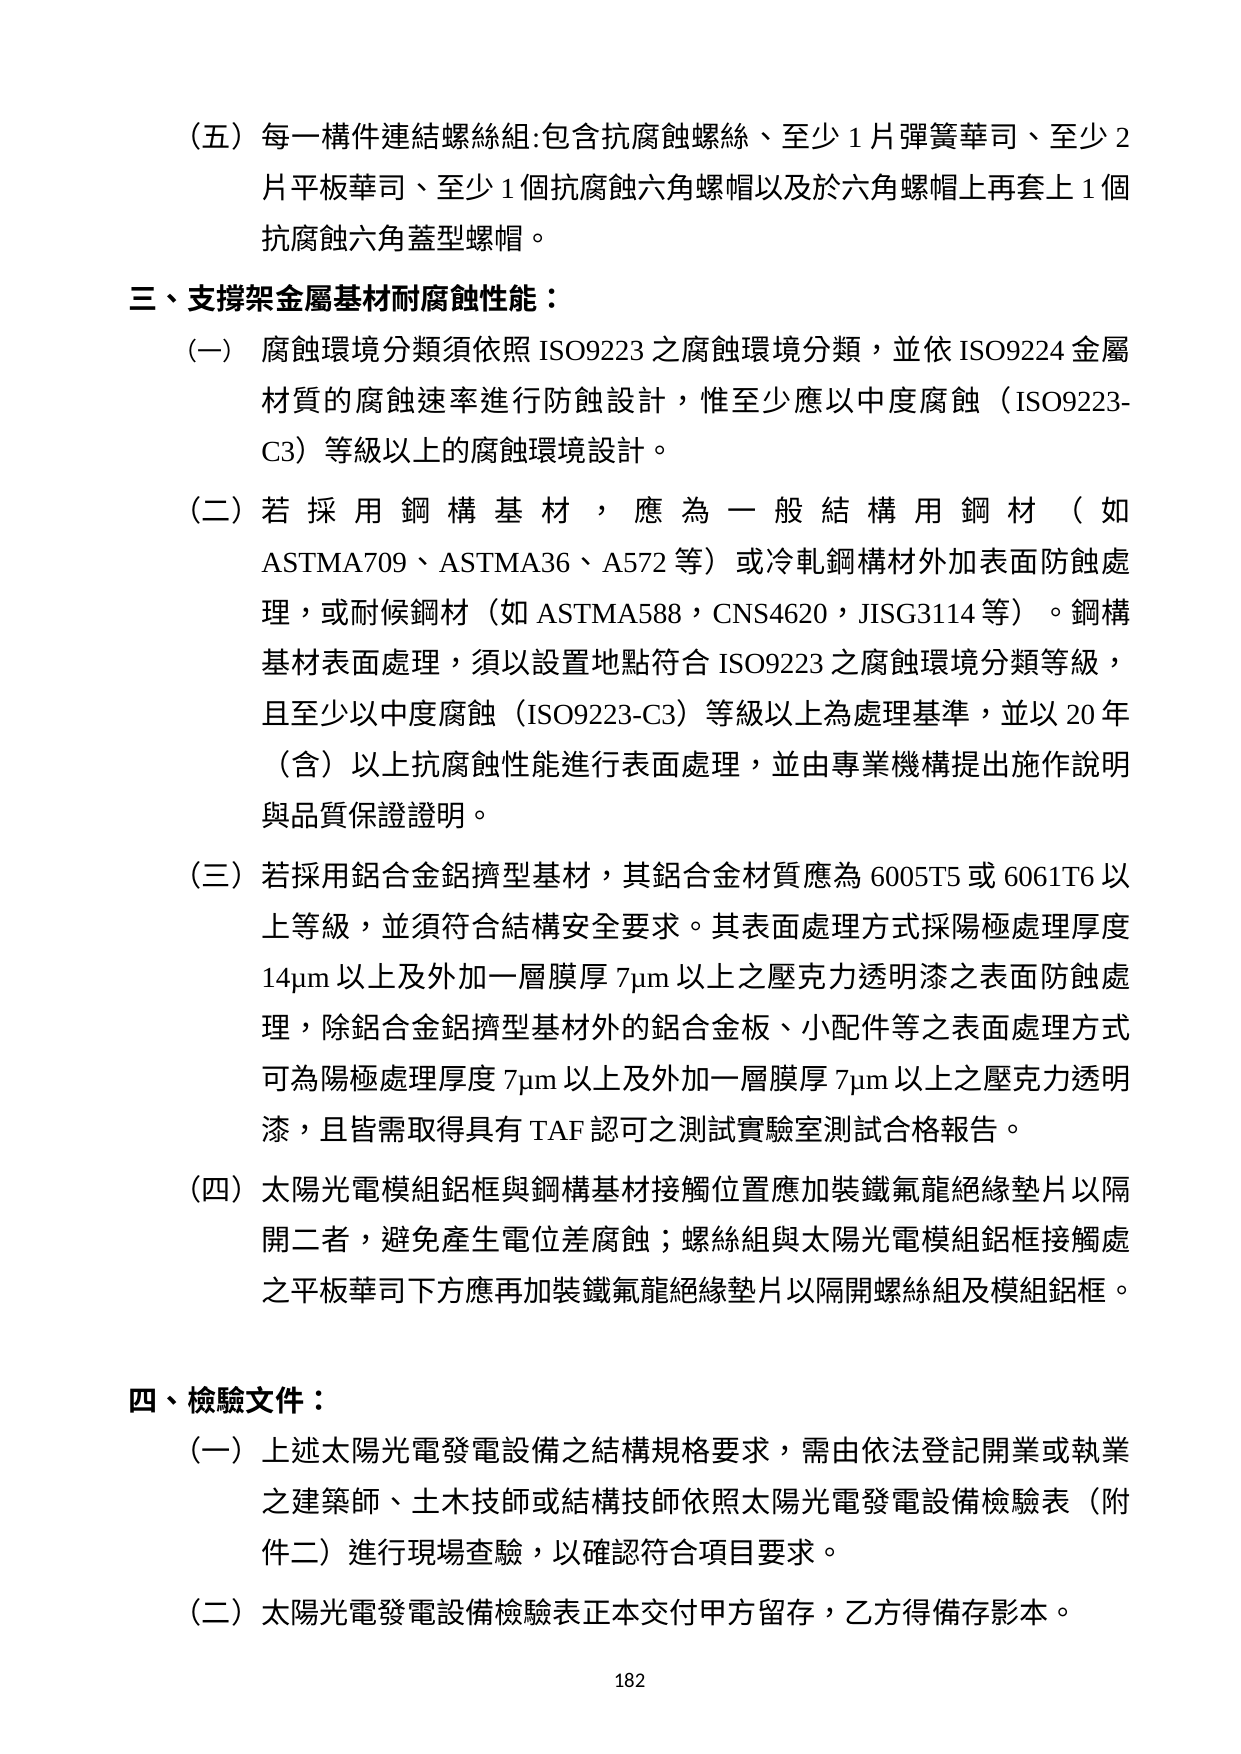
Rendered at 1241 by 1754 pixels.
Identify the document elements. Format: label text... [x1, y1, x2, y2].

list 太陽光電模組鋁框與鋼構基材接觸位置應加裝鐵氟龍絕緣墊片以隔開二者，避免產生電位差腐蝕；螺絲組與太陽光電模組鋁框接觸處之平板華司下方應再加裝鐵氟龍絕緣墊片以隔開螺絲組及模組鋁框。 [172, 1166, 1130, 1310]
list 太陽光電發電設備檢驗表正本交付甲方留存，乙方得備存影本。 [172, 1589, 1130, 1632]
list 若採用鋁合金鋁擠型基材，其鋁合金材質應為6005T5或6061T6以上等級，並須符合結構安全要求。其表面處理方式採陽極處理厚度14µm以上及外加一層膜厚7µm以上之壓克力透明漆之表面防蝕處理，除鋁合金鋁擠型基材外的鋁合金板、小配件等之表面處理方式可為陽極處理厚度7µm以上及外加一層膜厚7µm以上之壓克力透明漆，且皆需取得具有TAF認可之測試實驗室測試合格報告。 [172, 852, 1130, 1148]
list 上述太陽光電發電設備之結構規格要求，需由依法登記開業或執業之建築師、土木技師或結構技師依照太陽光電發電設備檢驗表（附件二）進行現場查驗，以確認符合項目要求。 [172, 1428, 1130, 1572]
list 腐蝕環境分類須依照ISO9223之腐蝕環境分類，並依ISO9224金屬材質的腐蝕速率進行防蝕設計，惟至少應以中度腐蝕（ISO9223-C3）等級以上的腐蝕環境設計。 [172, 326, 1130, 470]
list 檢驗文件： [128, 1377, 1130, 1419]
list 每一構件連結螺絲組:包含抗腐蝕螺絲、至少1片彈簧華司、至少2片平板華司、至少1個抗腐蝕六角螺帽以及於六角螺帽上再套上1個抗腐蝕六角蓋型螺帽。 [172, 114, 1130, 258]
list 若採用鋼構基材，應為一般結構用鋼材（如ASTMA709、ASTMA36、A572等）或冷軋鋼構材外加表面防蝕處理，或耐候鋼材（如ASTMA588，CNS4620，JISG3114等）。鋼構基材表面處理，須以設置地點符合ISO9223之腐蝕環境分類等級，且至少以中度腐蝕（ISO9223-C3）等級以上為處理基準，並以20年（含）以上抗腐蝕性能進行表面處理，並由專業機構提出施作說明與品質保證證明。 [172, 488, 1130, 834]
list 支撐架金屬基材耐腐蝕性能： [128, 276, 1130, 318]
